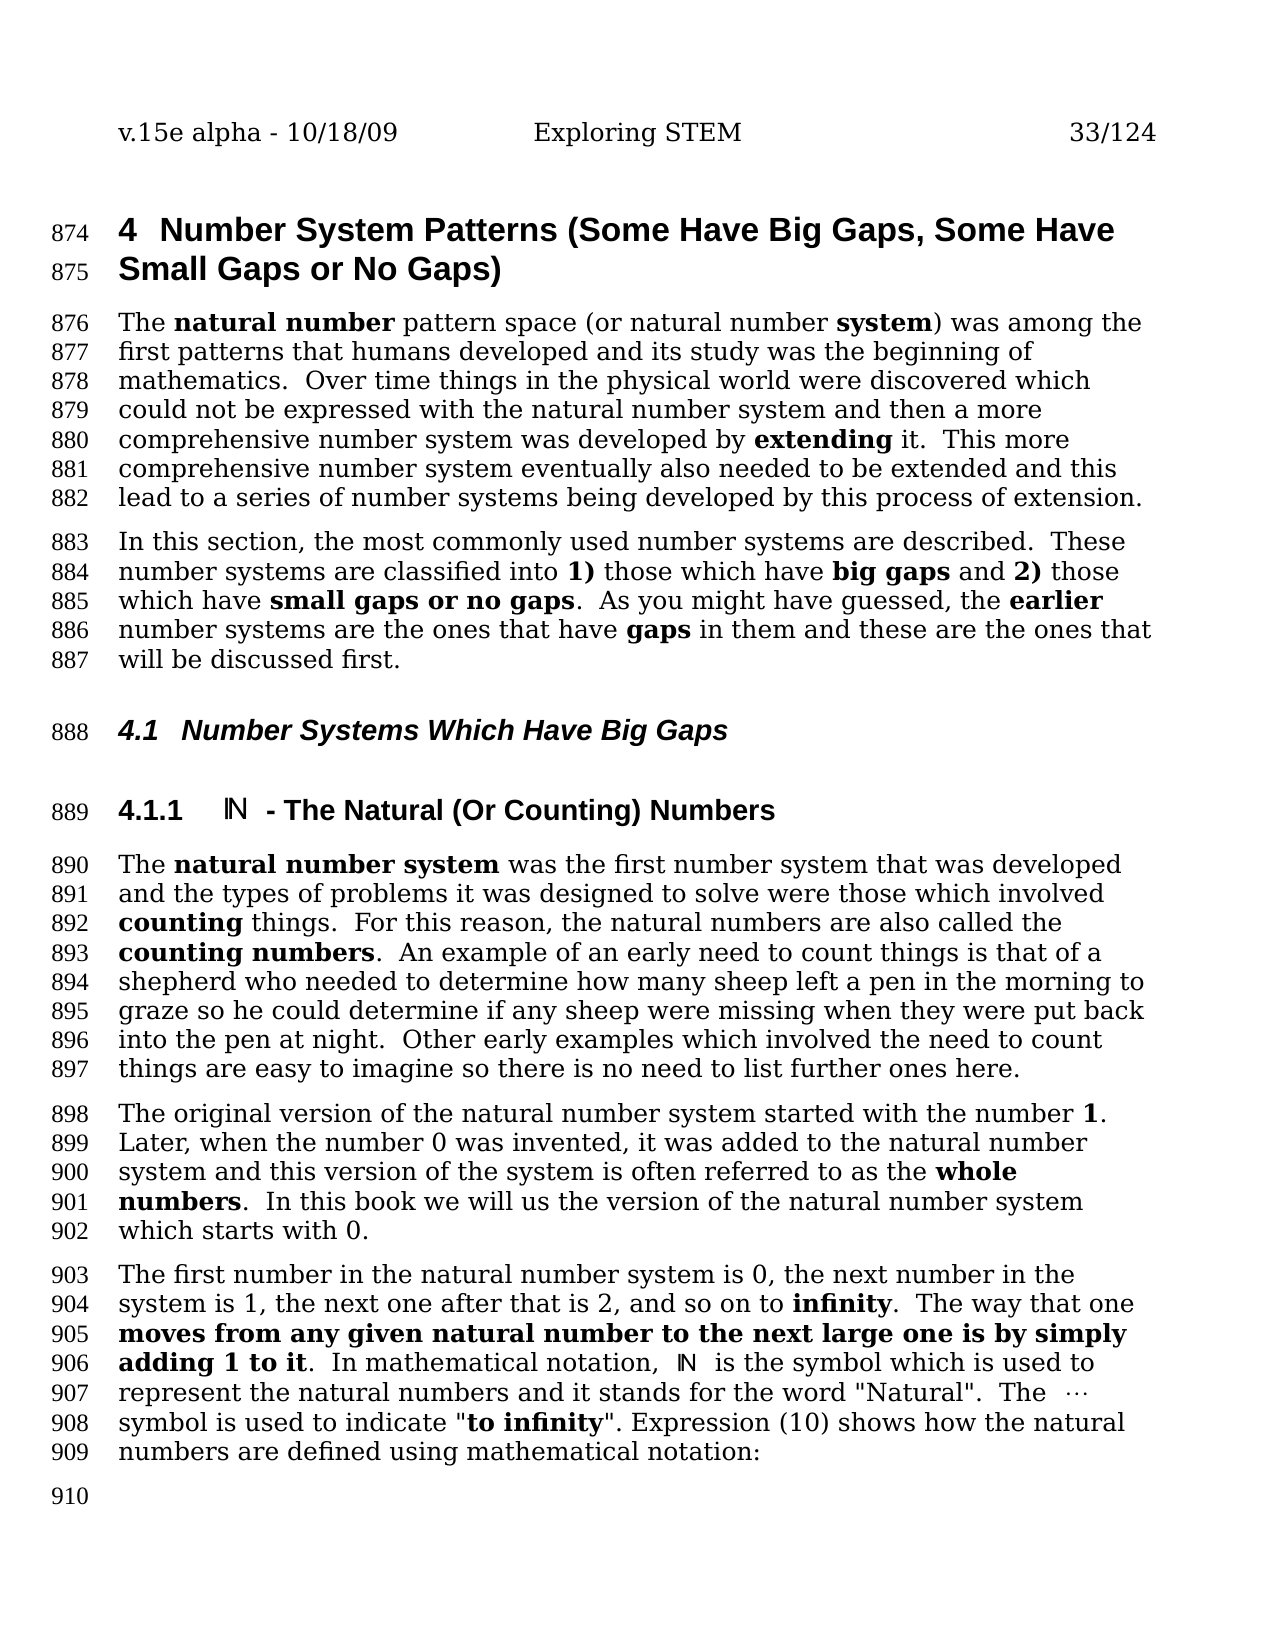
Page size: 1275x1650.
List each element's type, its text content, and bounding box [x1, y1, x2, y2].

text The natural number system was the first number system that was developed and the types of problems it was designed to solve were those which involved counting things. For this reason, the natural numbers are also called the counting numbers. An example of an early need to count things is that of a shepherd who needed to determine how many sheep left a pen in the morning to graze so he could determine if any sheep were missing when they were put back into the pen at night. Other early examples which involved the need to count things are easy to imagine so there is no need to list further ones here. [118, 850, 1157, 1084]
subtitle - The Natural (Or Counting) Numbers [118, 792, 1157, 829]
subtitle Number System Patterns (Some Have Big Gaps, Some Have Small Gaps or No Gaps) [118, 210, 1157, 287]
text In this section, the most commonly used number systems are described. These number systems are classified into 1) those which have big gaps and 2) those which have small gaps or no gaps. As you might have guessed, the earlier number systems are the ones that have gaps in them and these are the ones that will be discussed first. [118, 528, 1157, 674]
text The natural number pattern space (or natural number system) was among the first patterns that humans developed and its study was the beginning of mathematics. Over time things in the physical world were discovered which could not be expressed with the natural number system and then a more comprehensive number system was developed by extending it. This more comprehensive number system eventually also needed to be extended and this lead to a series of number systems being developed by this process of extension. [118, 308, 1157, 513]
text The original version of the natural number system started with the number 1. Later, when the number 0 was invented, it was added to the natural number system and this version of the system is often referred to as the whole numbers. In this book we will us the version of the natural number system which starts with 0. [118, 1099, 1157, 1245]
subtitle Number Systems Which Have Big Gaps [118, 713, 1157, 747]
text The first number in the natural number system is 0, the next number in the system is 1, the next one after that is 2, and so on to infinity. The way that one moves from any given natural number to the next large one is by simply adding 1 to it. In mathematical notation,is the symbol which is used to represent the natural numbers and it stands for the word "Natural". Thesymbol is used to indicate "to infinity". Expression (10) shows how the natural numbers are defined using mathematical notation: [118, 1260, 1157, 1466]
